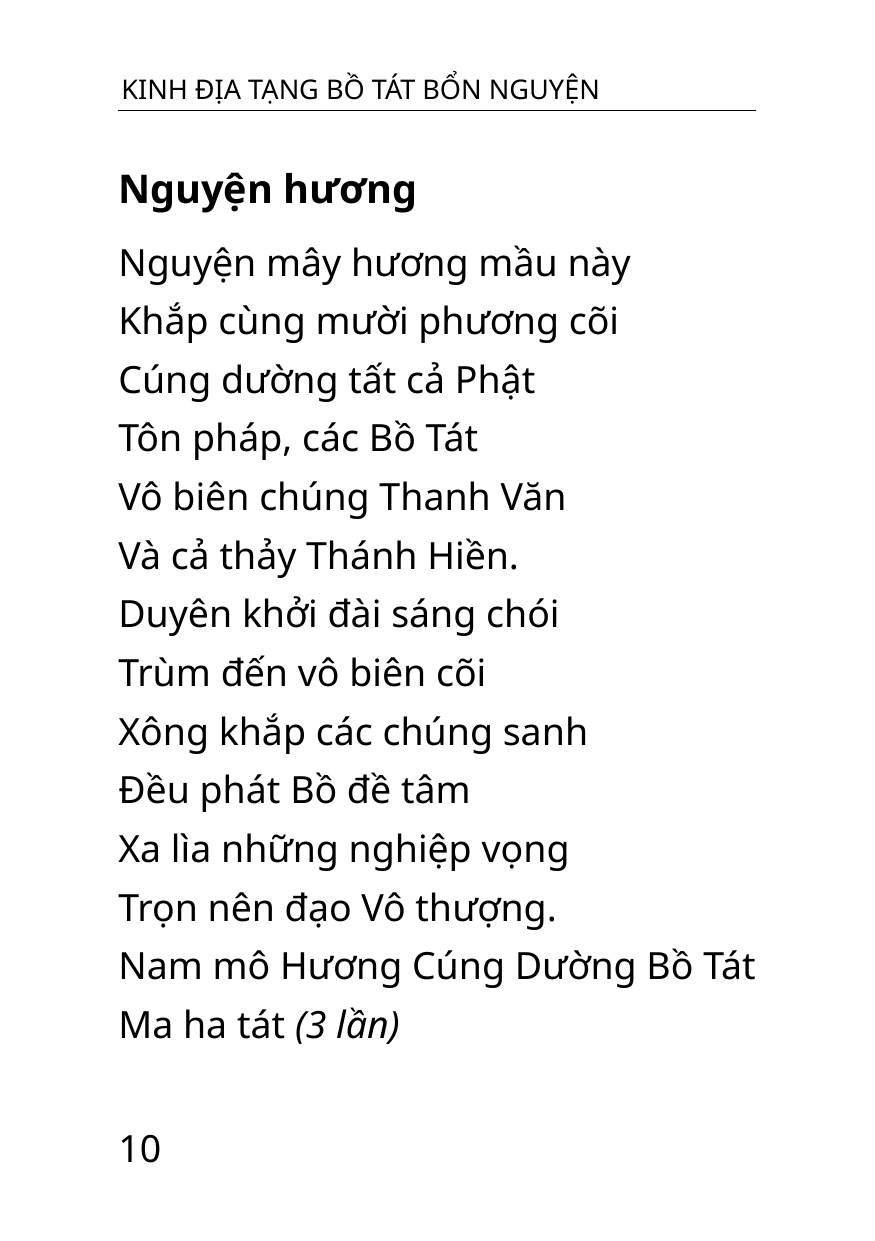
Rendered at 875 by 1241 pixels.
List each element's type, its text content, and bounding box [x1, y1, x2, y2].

text Nam mô Hương Cúng Dường Bồ Tát Ma ha tát (3 lần) [118, 939, 756, 1049]
text Xa lìa những nghiệp vọng [118, 822, 756, 873]
text Trùm đến vô biên cõi [118, 646, 756, 697]
text Và cả thảy Thánh Hiền. [118, 529, 756, 580]
text Đều phát Bồ đề tâm [118, 764, 756, 815]
text Trọn nên đạo Vô thượng. [118, 881, 756, 932]
text Vô biên chúng Thanh Văn [118, 470, 756, 521]
subtitle Nguyện hương [118, 161, 756, 215]
text Khắp cùng mười phương cõi [118, 294, 756, 346]
text Tôn pháp, các Bồ Tát [118, 412, 756, 463]
text Cúng dường tất cả Phật [118, 353, 756, 404]
text Nguyện mây hương mầu này [118, 236, 756, 287]
text Xông khắp các chúng sanh [118, 705, 756, 756]
text Duyên khởi đài sáng chói [118, 588, 756, 639]
